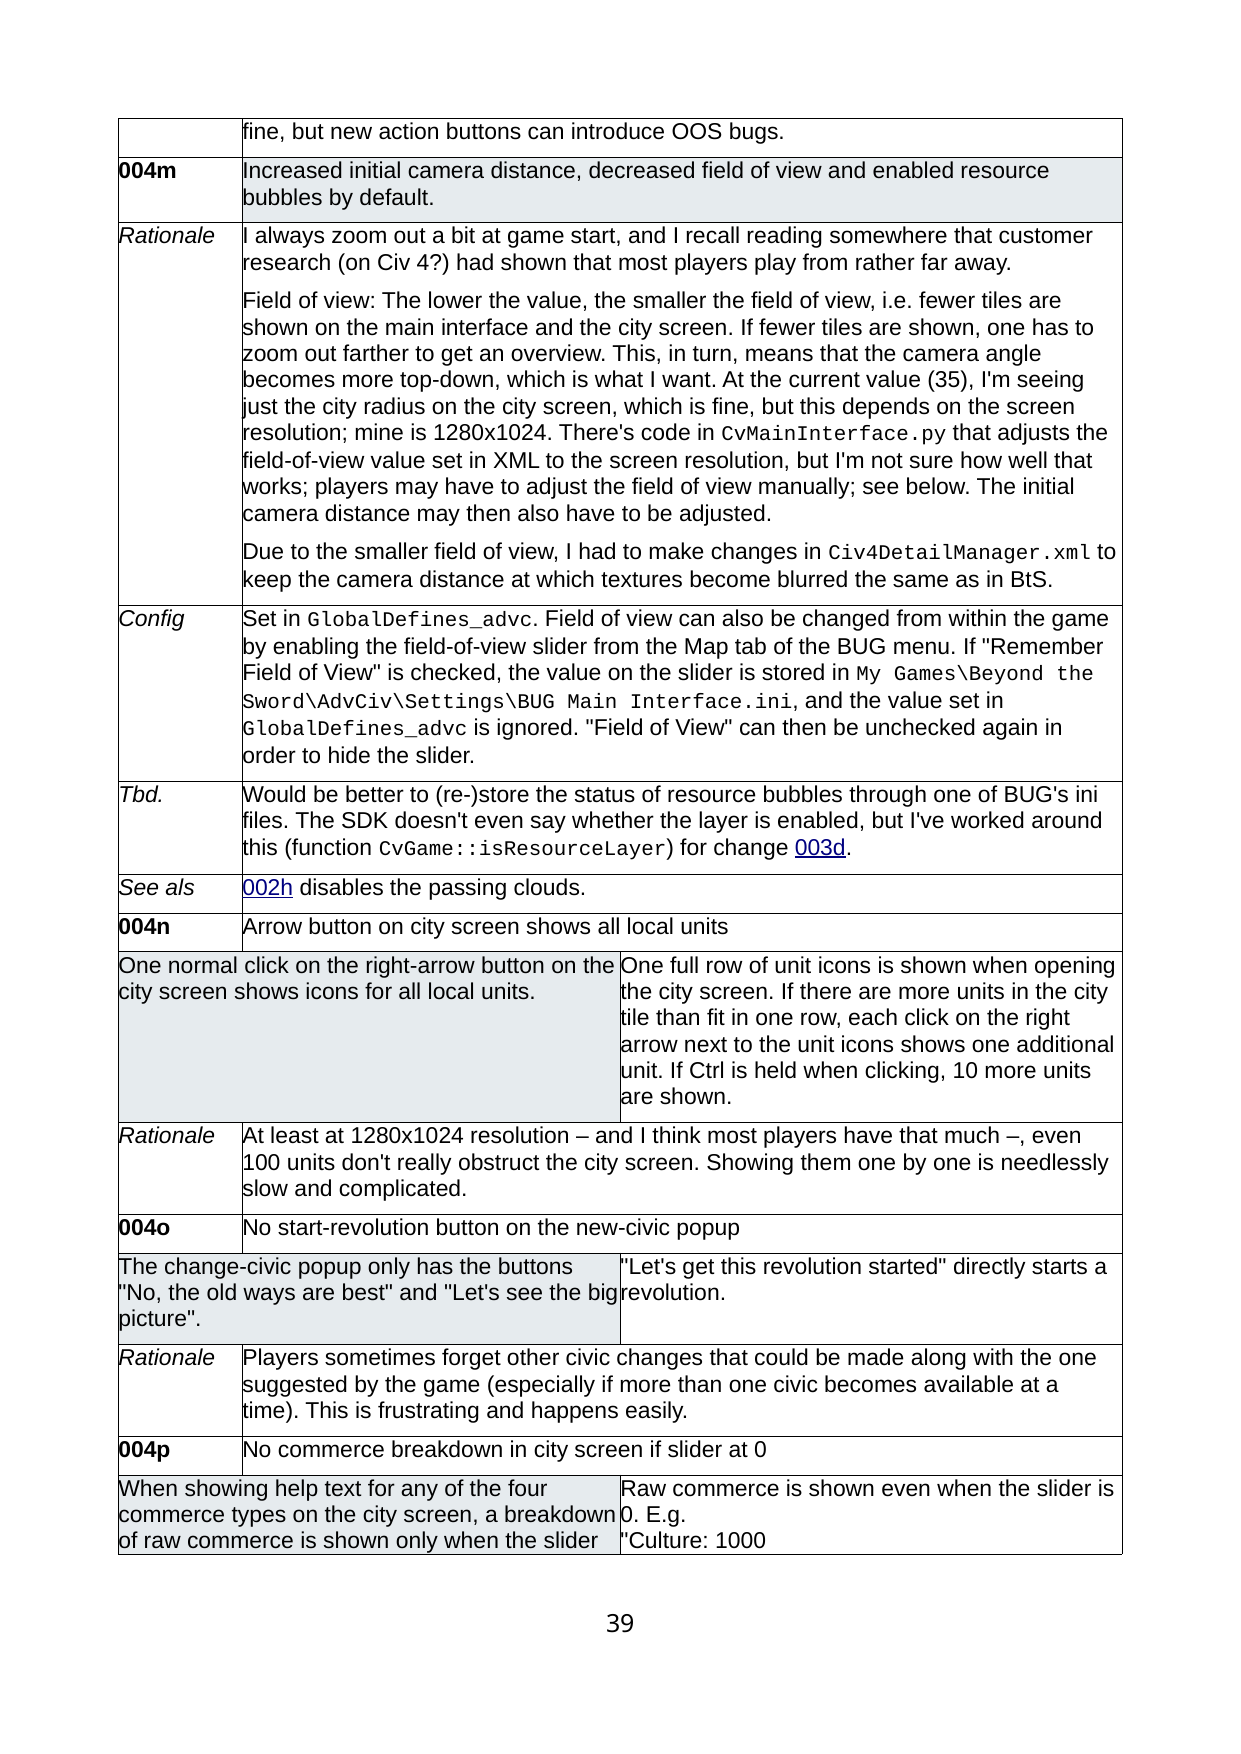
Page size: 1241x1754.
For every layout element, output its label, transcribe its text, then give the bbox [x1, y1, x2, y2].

table_cell 004o [119, 1215, 242, 1252]
table_cell Rationale [119, 223, 242, 605]
table_cell 004p [119, 1437, 242, 1474]
table_cell At least at 1280x1024 resolution – and I think most players have that much –, even 100 units don't really obstruct the city screen. Showing them one by one is needlessly slow and complicated. [243, 1123, 1122, 1214]
table_cell Arrow button on city screen shows all local units [243, 914, 1122, 951]
table_cell One full row of unit icons is shown when opening the city screen. If there are more units in the city tile than fit in one row, each click on the right arrow next to the unit icons shows one additional unit. If Ctrl is held when clicking, 10 more units are shown. [621, 952, 1122, 1122]
table_cell Increased initial camera distance, decreased field of view and enabled resource bubbles by default. [243, 158, 1122, 222]
table_cell 002h disables the passing clouds. [243, 875, 1122, 913]
table_cell Set in GlobalDefines_advc. Field of view can also be changed from within the game by enabling the field-of-view slider from the Map tab of the BUG menu. If "Remember Field of View" is checked, the value on the slider is stored in My Games\Beyond the Sword\AdvCiv\Settings\BUG Main Interface.ini, and the value set in GlobalDefines_advc is ignored. "Field of View" can then be unchecked again in order to hide the slider. [243, 606, 1122, 781]
table_cell The change-civic popup only has the buttons "No, the old ways are best" and "Let's see the big picture". [119, 1254, 620, 1344]
table_cell No start-revolution button on the new-civic popup [243, 1215, 1122, 1252]
table_cell No commerce breakdown in city screen if slider at 0 [243, 1437, 1122, 1474]
table_cell Rationale [119, 1123, 242, 1214]
table_cell [119, 119, 242, 157]
table_cell Tbd. [119, 782, 242, 874]
table_cell Would be better to (re-)store the status of resource bubbles through one of BUG's ini files. The SDK doesn't even say whether the layer is enabled, but I've worked around this (function CvGame::isResourceLayer) for change 003d. [243, 782, 1122, 874]
table_cell "Let's get this revolution started" directly starts a revolution. [621, 1254, 1122, 1344]
table_cell fine, but new action buttons can introduce OOS bugs. [243, 119, 1122, 157]
table_cell Players sometimes forget other civic changes that could be made along with the one suggested by the game (especially if more than one civic becomes available at a time). This is frustrating and happens easily. [243, 1345, 1122, 1436]
table_cell Config [119, 606, 242, 781]
table_cell 004n [119, 914, 242, 951]
table_cell One normal click on the right-arrow button on the city screen shows icons for all local units. [119, 952, 620, 1122]
table_cell I always zoom out a bit at game start, and I recall reading somewhere that customer research (on Civ 4?) had shown that most players play from rather far away. Field of view: The lower the value, the smaller the field of view, i.e. fewer tiles are shown on the main interface and the city screen. If fewer tiles are shown, one has to zoom out farther to get an overview. This, in turn, means that the camera angle becomes more top-down, which is what I want. At the current value (35), I'm seeing just the city radius on the city screen, which is fine, but this depends on the screen resolution; mine is 1280x1024. There's code in CvMainInterface.py that adjusts the field-of-view value set in XML to the screen resolution, but I'm not sure how well that works; players may have to adjust the field of view manually; see below. The initial camera distance may then also have to be adjusted. Due to the smaller field of view, I had to make changes in Civ4DetailManager.xml to keep the camera distance at which textures become blurred the same as in BtS. [243, 223, 1122, 605]
table_cell Raw commerce is shown even when the slider is 0. E.g. "Culture: 1000 [621, 1476, 1122, 1554]
table_cell Rationale [119, 1345, 242, 1436]
table_cell See als [119, 875, 242, 913]
table_cell When showing help text for any of the four commerce types on the city screen, a breakdown of raw commerce is shown only when the slider [119, 1476, 620, 1554]
table_cell 004m [119, 158, 242, 222]
